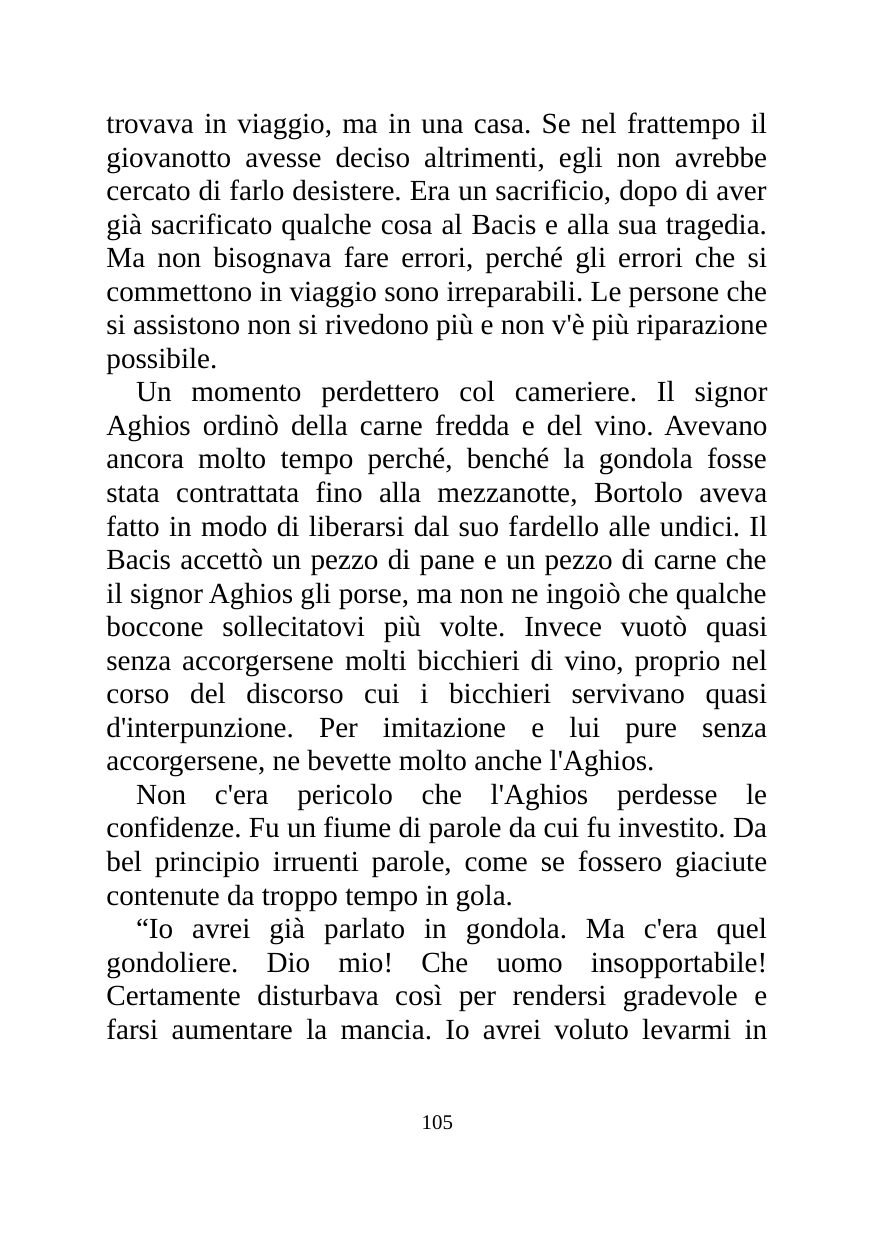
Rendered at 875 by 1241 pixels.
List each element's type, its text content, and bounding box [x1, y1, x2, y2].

text trovava in viaggio, ma in una casa. Se nel frattempo il giovanotto avesse deciso altrimenti, egli non avrebbe cercato di farlo desistere. Era un sacrificio, dopo di aver già sacrificato qualche cosa al Bacis e alla sua tragedia. Ma non bisognava fare errori, perché gli errori che si commettono in viaggio sono irreparabili. Le persone che si assistono non si rivedono più e non v'è più riparazione possibile. [106, 106, 768, 374]
text Non c'era pericolo che l'Aghios perdesse le confidenze. Fu un fiume di parole da cui fu investito. Da bel principio irruenti parole, come se fossero giaciute contenute da troppo tempo in gola. [106, 777, 768, 911]
text “Io avrei già parlato in gondola. Ma c'era quel gondoliere. Dio mio! Che uomo insopportabile! Certamente disturbava così per rendersi gradevole e farsi aumentare la mancia. Io avrei voluto levarmi in [106, 911, 768, 1045]
text Un momento perdettero col cameriere. Il signor Aghios ordinò della carne fredda e del vino. Avevano ancora molto tempo perché, benché la gondola fosse stata contrattata fino alla mezzanotte, Bortolo aveva fatto in modo di liberarsi dal suo fardello alle undici. Il Bacis accettò un pezzo di pane e un pezzo di carne che il signor Aghios gli porse, ma non ne ingoiò che qualche boccone sollecitatovi più volte. Invece vuotò quasi senza accorgersene molti bicchieri di vino, proprio nel corso del discorso cui i bicchieri servivano quasi d'interpunzione. Per imitazione e lui pure senza accorgersene, ne bevette molto anche l'Aghios. [106, 374, 768, 777]
